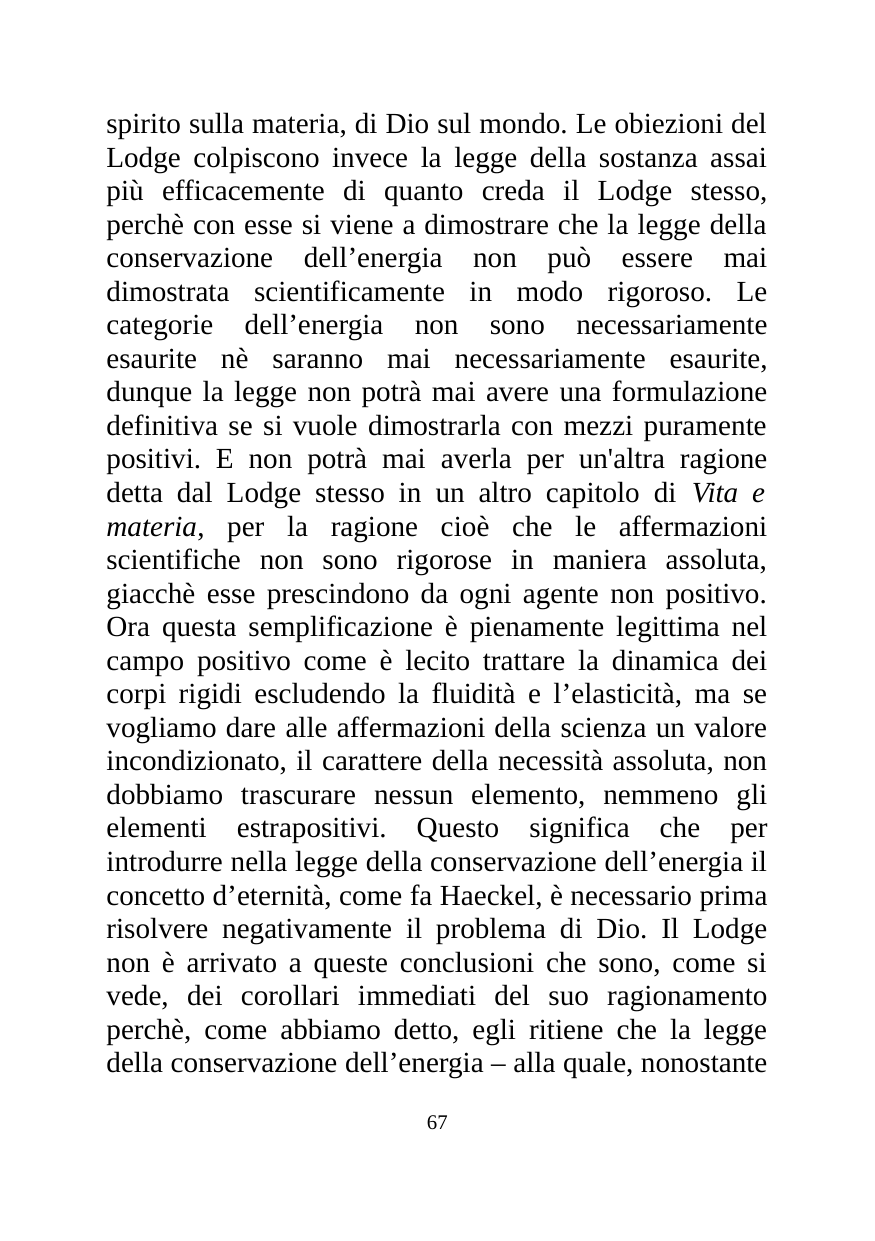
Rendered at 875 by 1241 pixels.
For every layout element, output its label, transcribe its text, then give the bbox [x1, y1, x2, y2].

text spirito sulla materia, di Dio sul mondo. Le obiezioni del Lodge colpiscono invece la legge della sostanza assai più efficacemente di quanto creda il Lodge stesso, perchè con esse si viene a dimostrare che la legge della conservazione dell’energia non può essere mai dimostrata scientificamente in modo rigoroso. Le categorie dell’energia non sono necessariamente esaurite nè saranno mai necessariamente esaurite, dunque la legge non potrà mai avere una formulazione definitiva se si vuole dimostrarla con mezzi puramente positivi. E non potrà mai averla per un'altra ragione detta dal Lodge stesso in un altro capitolo di Vita e materia, per la ragione cioè che le affermazioni scientifiche non sono rigorose in maniera assoluta, giacchè esse prescindono da ogni agente non positivo. Ora questa semplificazione è pienamente legittima nel campo positivo come è lecito trattare la dinamica dei corpi rigidi escludendo la fluidità e l’elasticità, ma se vogliamo dare alle affermazioni della scienza un valore incondizionato, il carattere della necessità assoluta, non dobbiamo trascurare nessun elemento, nemmeno gli elementi estrapositivi. Questo significa che per introdurre nella legge della conservazione dell’energia il concetto d’eternità, come fa Haeckel, è necessario prima risolvere negativamente il problema di Dio. Il Lodge non è arrivato a queste conclusioni che sono, come si vede, dei corollari immediati del suo ragionamento perchè, come abbiamo detto, egli ritiene che la legge della conservazione dell’energia – alla quale, nonostante [106, 106, 768, 1079]
